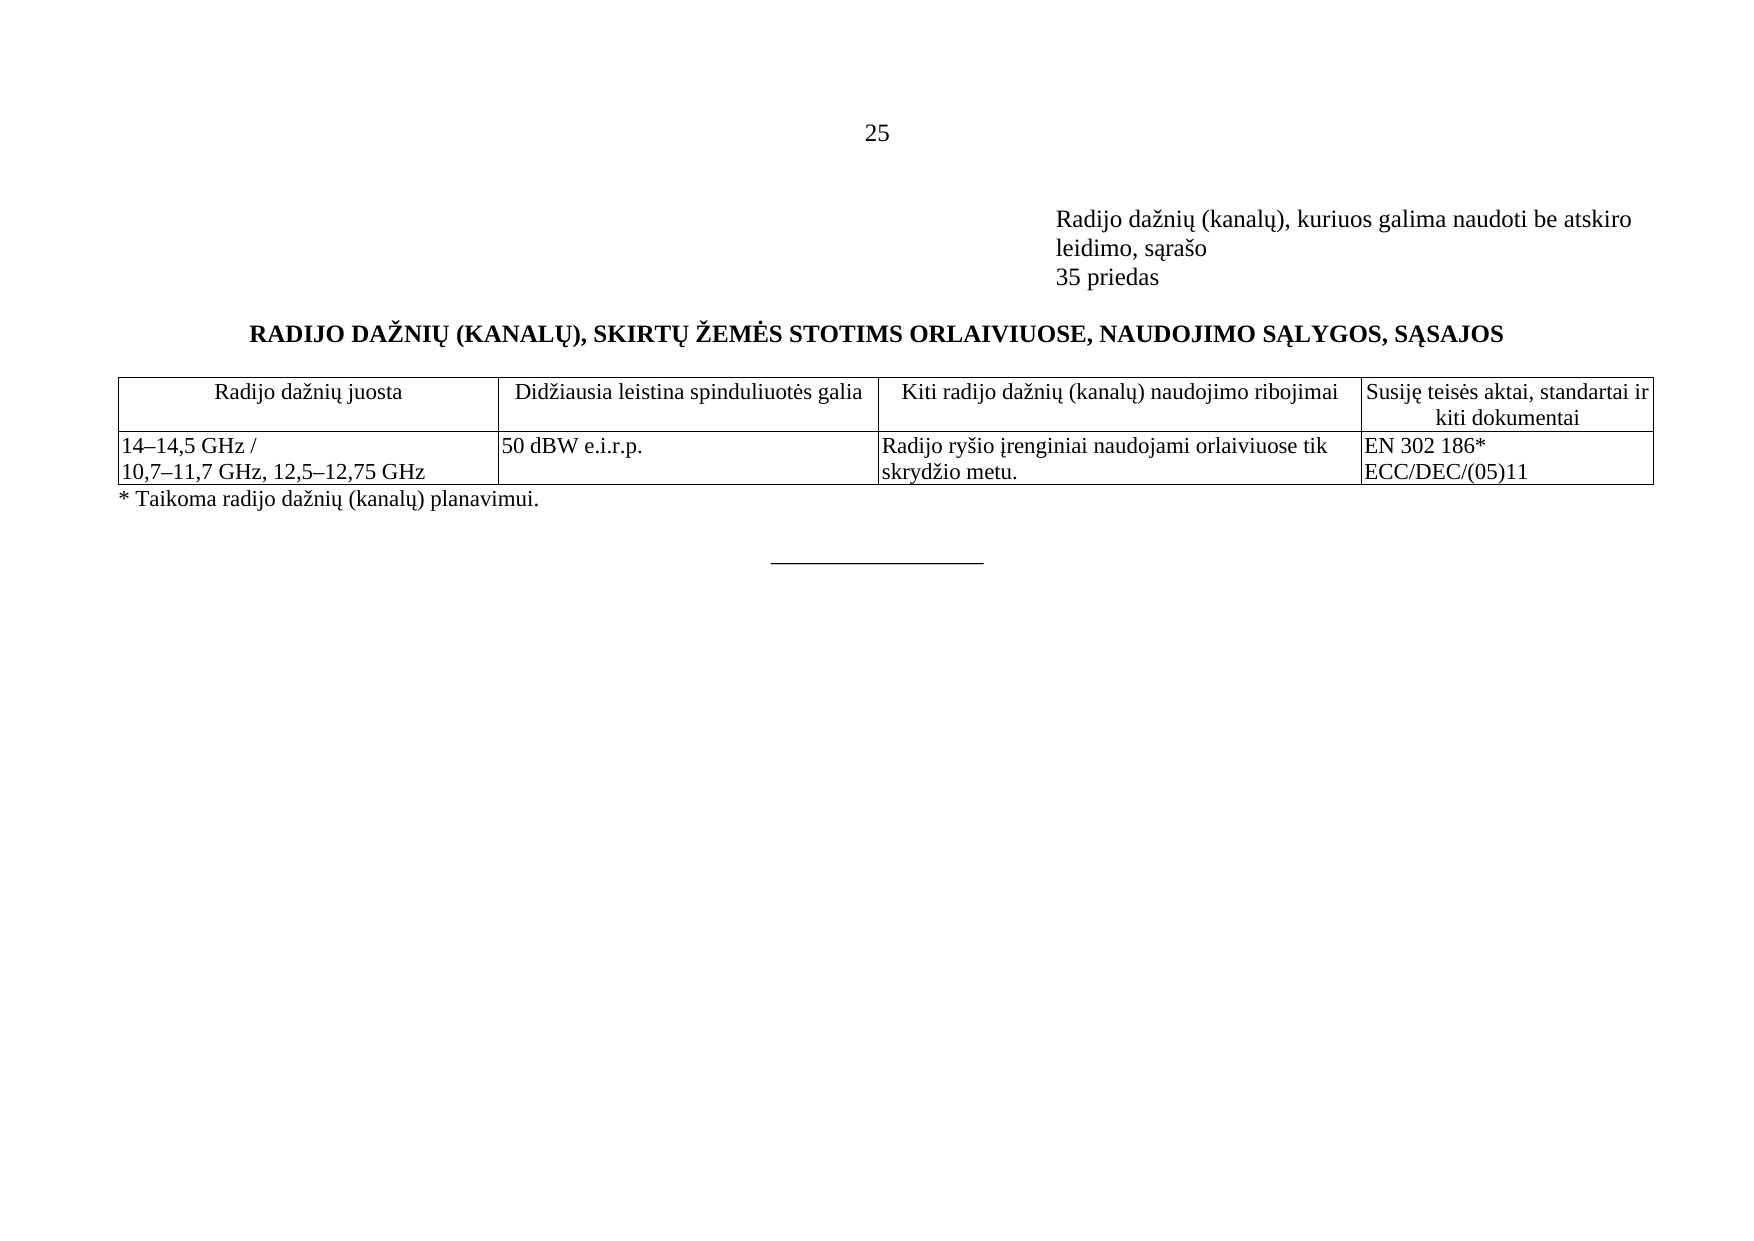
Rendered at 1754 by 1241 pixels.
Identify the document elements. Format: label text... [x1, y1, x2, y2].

text * Taikoma radijo dažnių (kanalų) planavimui. [118, 485, 1636, 512]
text _________________ [118, 538, 1636, 567]
table_header Kiti radijo dažnių (kanalų) naudojimo ribojimai [879, 378, 1361, 431]
table_cell 14–14,5 GHz / 10,7–11,7 GHz, 12,5–12,75 GHz [119, 432, 498, 484]
table_cell 50 dBW e.i.r.p. [499, 432, 878, 484]
table_header Susiję teisės aktai, standartai ir kiti dokumentai [1362, 378, 1653, 431]
table_cell EN 302 186* ECC/DEC/(05)11 [1362, 432, 1653, 484]
table_header Didžiausia leistina spinduliuotės galia [499, 378, 878, 431]
table_header Radijo dažnių juosta [119, 378, 498, 431]
table_cell Radijo ryšio įrenginiai naudojami orlaiviuose tik skrydžio metu. [879, 432, 1361, 484]
text Radijo dažnių (kanalų), kuriuos galima naudoti be atskiro [1056, 204, 1636, 233]
text 35 priedas [1056, 262, 1636, 291]
text RADIJO DAŽNIŲ (KANALŲ), SKIRTŲ ŽEMĖS STOTIMS ORLAIVIUOSE, NAUDOJIMO SĄLYGOS, SĄSAJOS [118, 319, 1636, 348]
text leidimo, sąrašo [1056, 233, 1636, 262]
